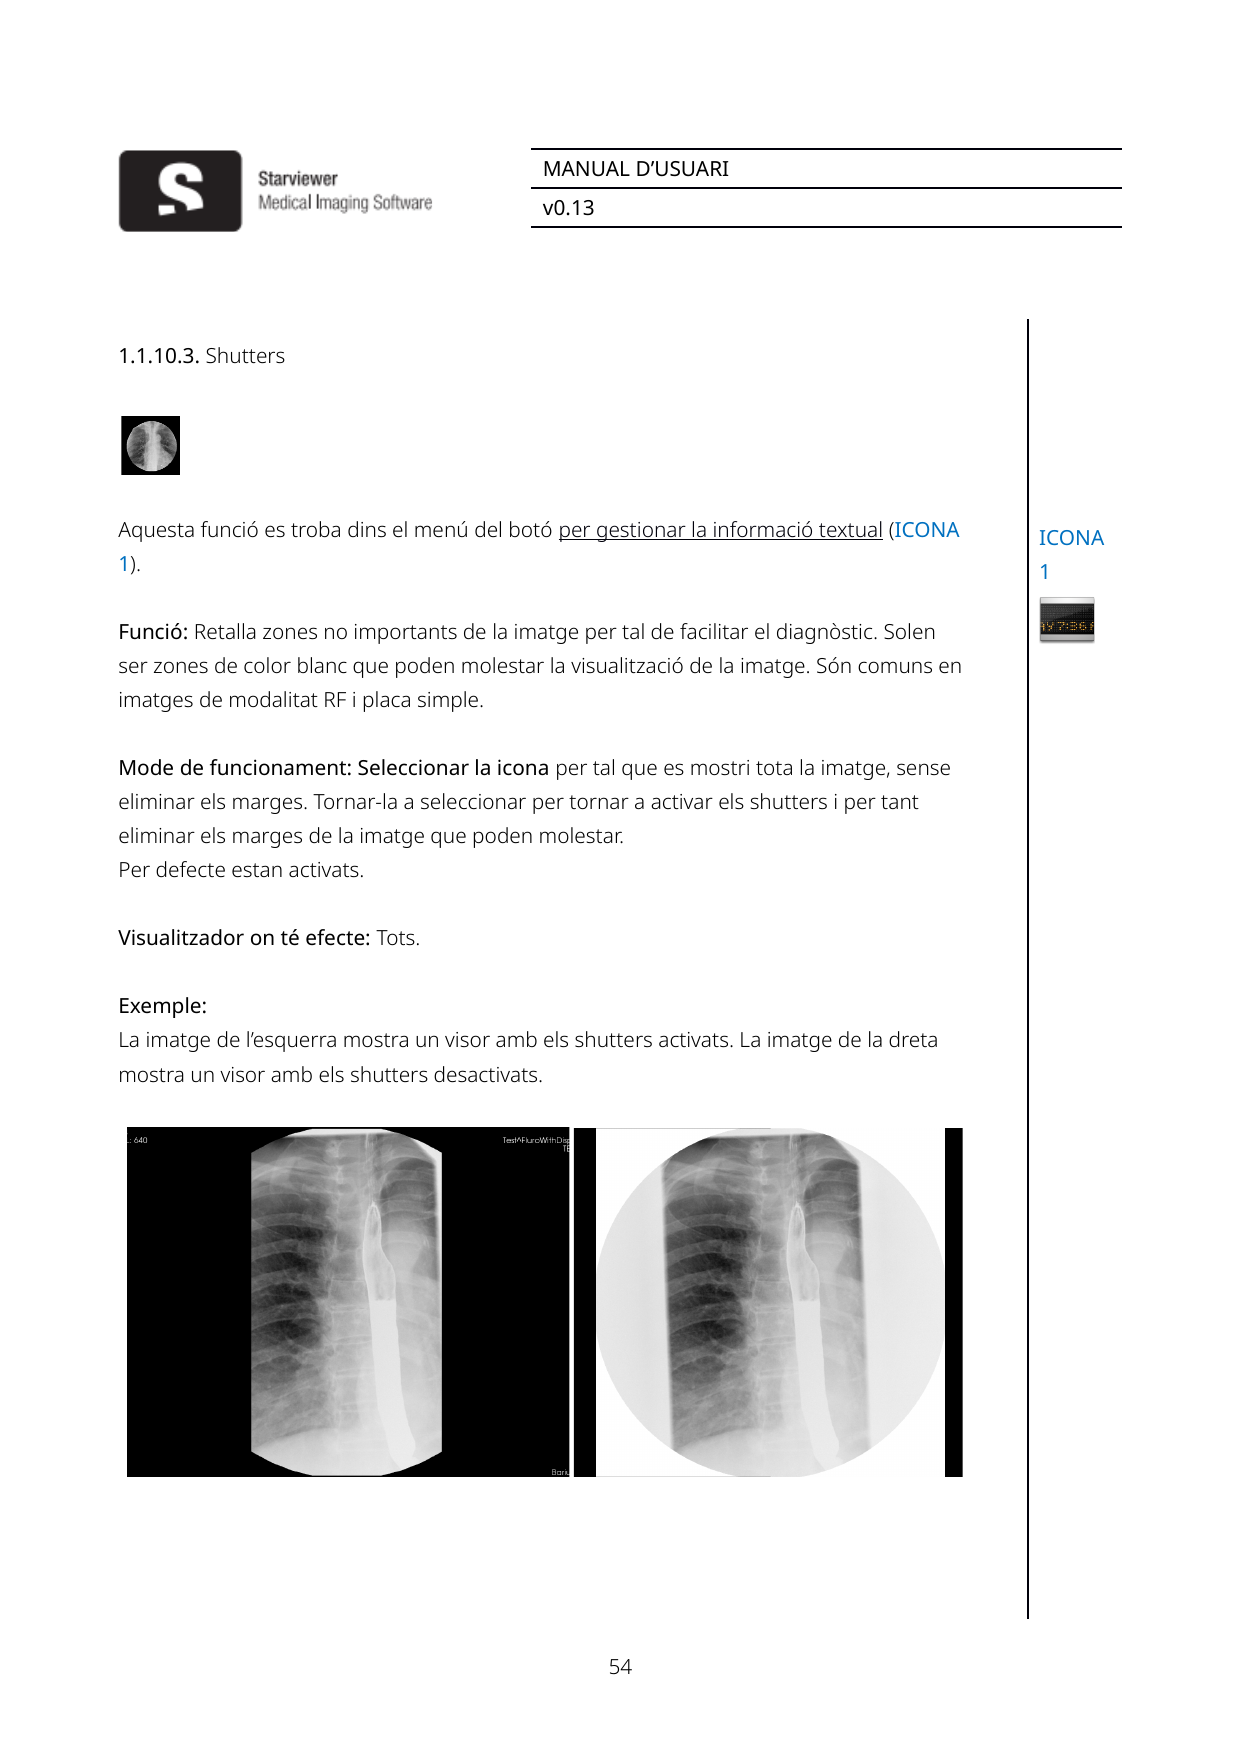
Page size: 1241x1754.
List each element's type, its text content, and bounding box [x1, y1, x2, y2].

picture [1038, 591, 1095, 647]
text Mode de funcionament: Seleccionar la icona per tal que es mostri tota la imatge, sense eliminar els marges. Tornar-la a seleccionar per tornar a activar els shutters i per tant eliminar els marges de la imatge que poden molestar. [118, 753, 1027, 850]
picture [573, 1128, 963, 1477]
text Visualitzador on té efecte: Tots. [118, 923, 1027, 952]
subtitle Shutters [118, 341, 1027, 370]
table_header ICONA 1 [1029, 319, 1122, 1618]
picture [127, 1127, 570, 1477]
picture [121, 416, 180, 475]
text Aquesta funció es troba dins el menú del botó per gestionar la informació textual (ICONA 1). [118, 515, 1027, 577]
text La imatge de l’esquerra mostra un visor amb els shutters activats. La imatge de la dreta mostra un visor amb els shutters desactivats. [118, 1026, 1027, 1088]
text Exemple: [118, 992, 1027, 1020]
text Per defecte estan activats. [118, 855, 1027, 884]
text Funció: Retalla zones no importants de la imatge per tal de facilitar el diagnòstic. Solen ser zones de color blanc que poden molestar la visualització de la imatge. Són comuns en imatges de modalitat RF i placa simple. [118, 617, 1027, 713]
